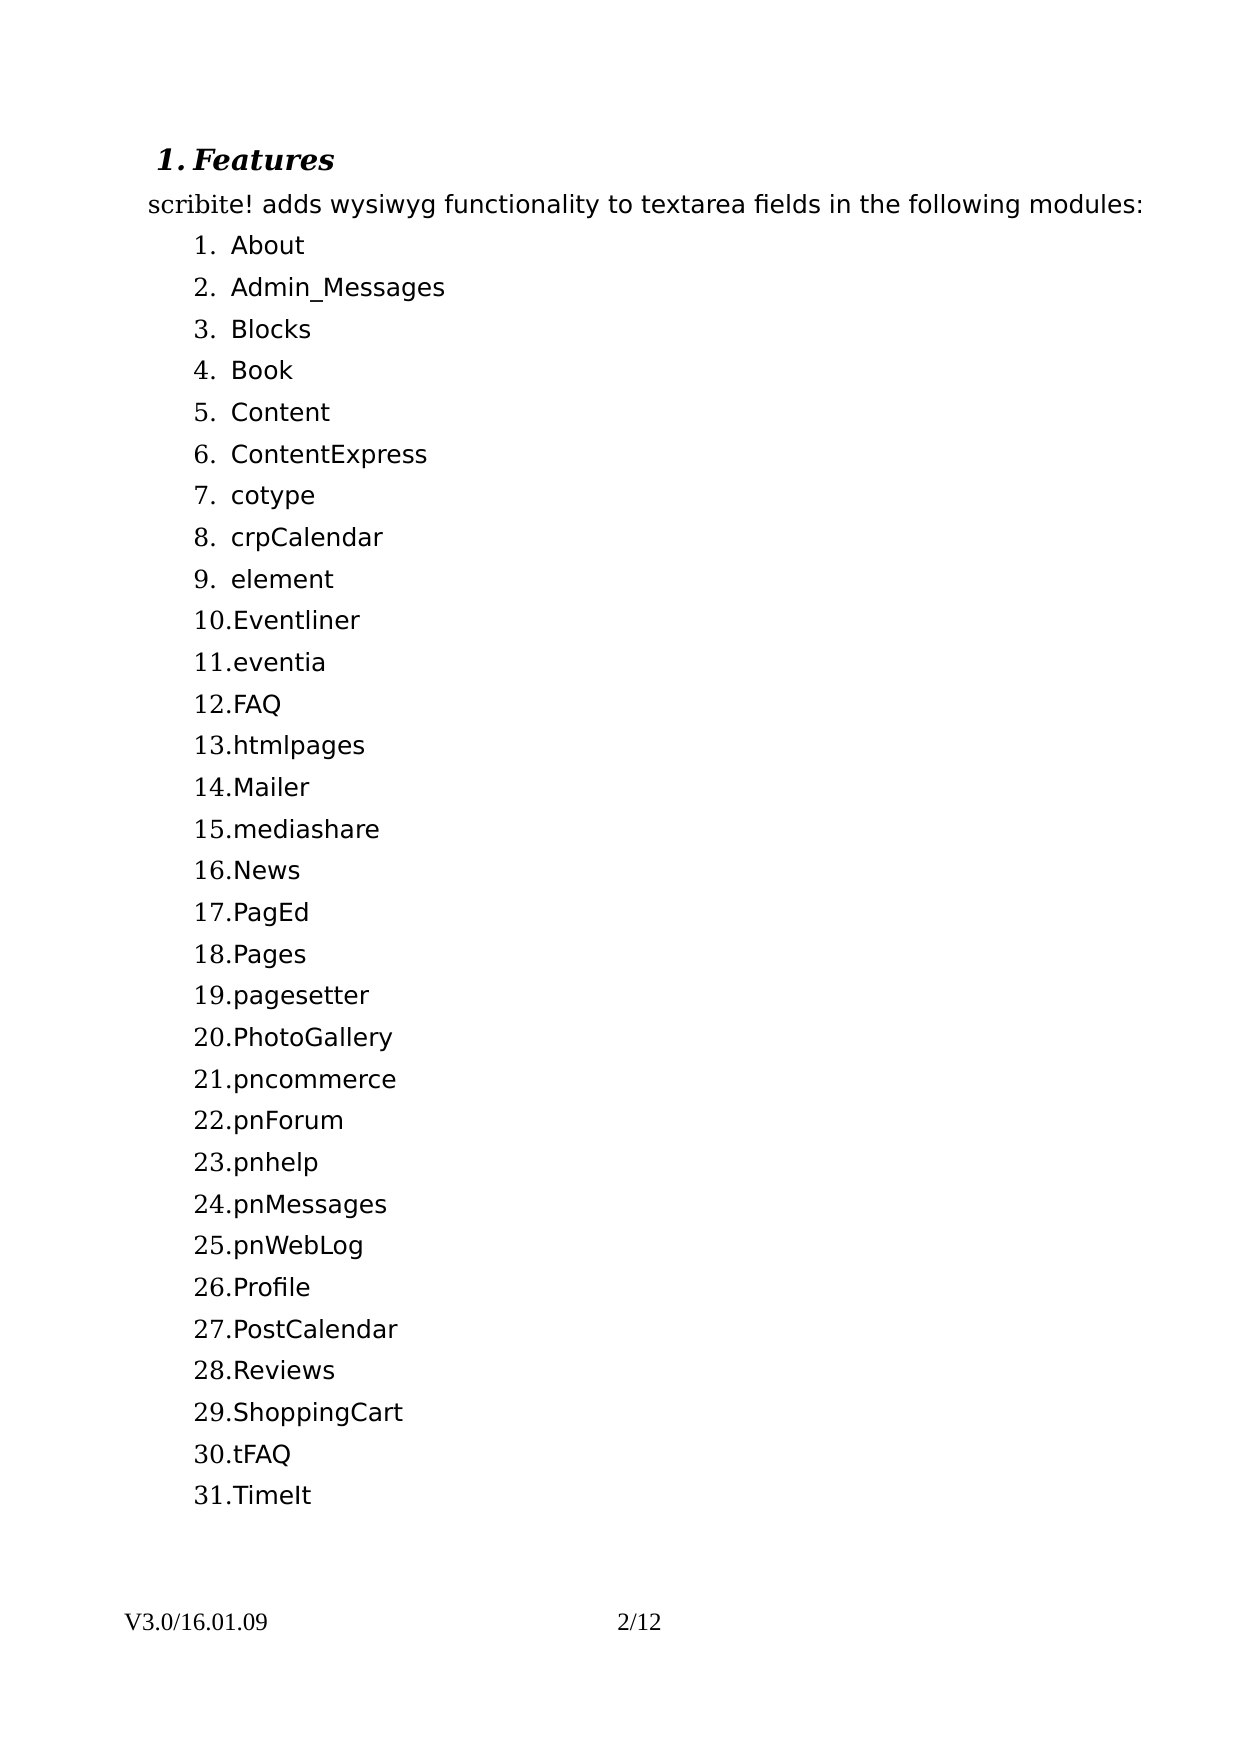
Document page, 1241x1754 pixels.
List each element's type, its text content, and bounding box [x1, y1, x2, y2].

list tFAQ [193, 1440, 1160, 1469]
list TimeIt [193, 1482, 1160, 1511]
list Profile [193, 1273, 1160, 1302]
list pnForum [193, 1107, 1160, 1136]
list cotype [193, 482, 1160, 511]
list News [193, 857, 1160, 886]
subtitle Features [156, 143, 1160, 177]
list ContentExpress [193, 440, 1160, 469]
list Book [193, 357, 1160, 386]
list htmlpages [193, 732, 1160, 761]
list mediashare [193, 815, 1160, 844]
list pncommerce [193, 1065, 1160, 1094]
list pnhelp [193, 1148, 1160, 1177]
list eventia [193, 648, 1160, 677]
list Blocks [193, 315, 1160, 344]
list Admin_Messages [193, 273, 1160, 302]
list pnMessages [193, 1190, 1160, 1219]
list PagEd [193, 898, 1160, 927]
list PostCalendar [193, 1315, 1160, 1344]
list Eventliner [193, 607, 1160, 636]
text scribite! adds wysiwyg functionality to textarea fields in the following modules: [148, 190, 1160, 219]
list Pages [193, 940, 1160, 969]
list Reviews [193, 1357, 1160, 1386]
list Mailer [193, 773, 1160, 802]
list ShoppingCart [193, 1398, 1160, 1427]
list element [193, 565, 1160, 594]
list pagesetter [193, 982, 1160, 1011]
list crpCalendar [193, 523, 1160, 552]
list Content [193, 398, 1160, 427]
list FAQ [193, 690, 1160, 719]
list pnWebLog [193, 1232, 1160, 1261]
list PhotoGallery [193, 1023, 1160, 1052]
list About [193, 232, 1160, 261]
